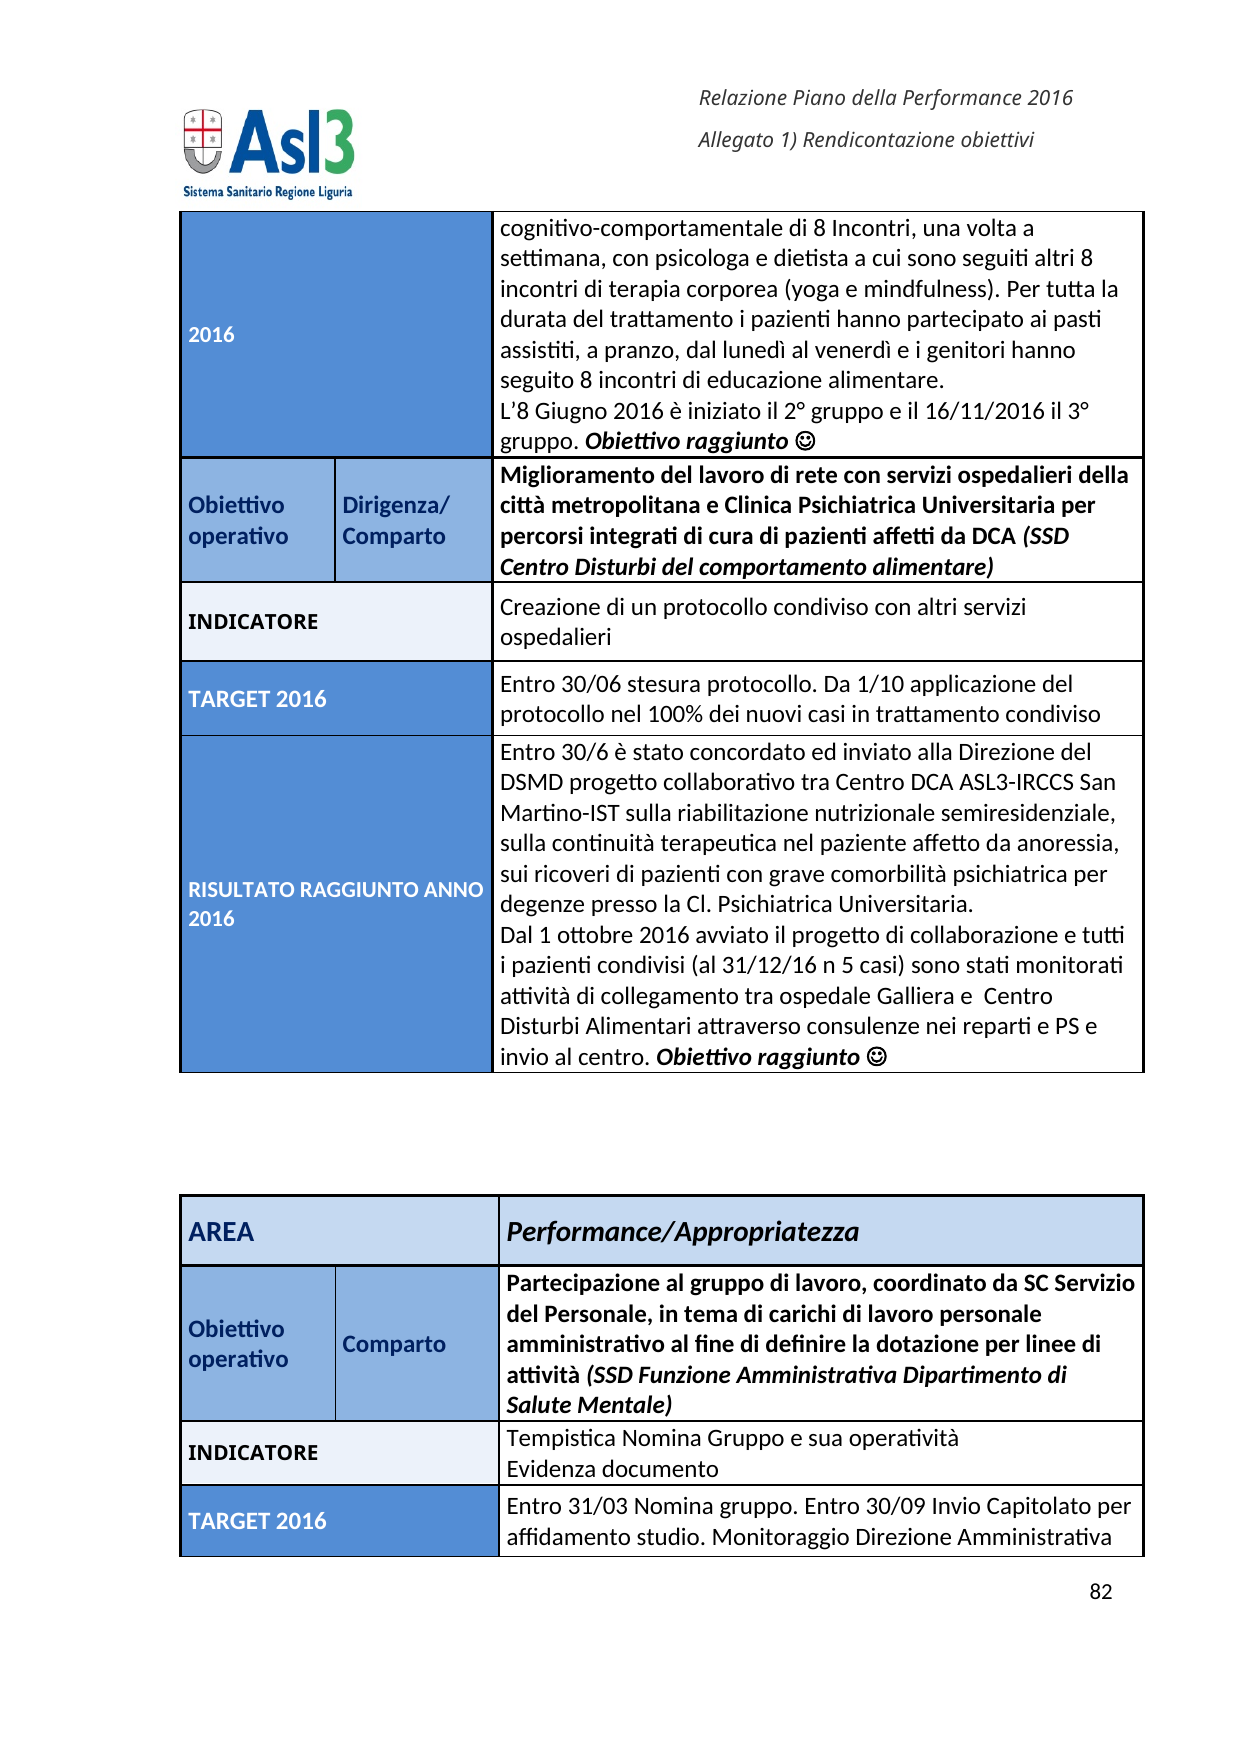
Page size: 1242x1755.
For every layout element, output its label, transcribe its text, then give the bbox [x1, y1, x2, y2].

table_cell [335, 662, 491, 735]
table_cell Dirigenza/ Comparto [336, 459, 491, 581]
table_cell [335, 1486, 498, 1556]
table_cell Entro 30/06 stesura protocollo. Da 1/10 applicazione del protocollo nel 100% dei nuovi casi in trattamento condiviso [494, 662, 1142, 735]
table_cell Miglioramento del lavoro di rete con servizi ospedalieri della città metropolitana e Clinica Psichiatrica Universitaria per percorsi integrati di cura di pazienti affetti da DCA (SSD Centro Disturbi del comportamento alimentare) [494, 459, 1142, 581]
table_cell INDICATORE [182, 1422, 498, 1483]
table_cell TARGET 2016 [182, 1486, 335, 1556]
table_cell Entro 30/6 è stato concordato ed inviato alla Direzione del DSMD progetto collaborativo tra Centro DCA ASL3-IRCCS San Martino-IST sulla riabilitazione nutrizionale semiresidenziale, sulla continuità terapeutica nel paziente affetto da anoressia, sui ricoveri di pazienti con grave comorbilità psichiatrica per degenze presso la Cl. Psichiatrica Universitaria. Dal 1 ottobre 2016 avviato il progetto di collaborazione e tutti i pazienti condivisi (al 31/12/16 n 5 casi) sono stati monitorati attività di collegamento tra ospedale Galliera e Centro Disturbi Alimentari attraverso consulenze nei reparti e PS e invio al centro. Obiettivo raggiunto  [494, 736, 1142, 1072]
table_cell cognitivo-comportamentale di 8 Incontri, una volta a settimana, con psicologa e dietista a cui sono seguiti altri 8 incontri di terapia corporea (yoga e mindfulness). Per tutta la durata del trattamento i pazienti hanno partecipato ai pasti assistiti, a pranzo, dal lunedì al venerdì e i genitori hanno seguito 8 incontri di educazione alimentare. L’8 Giugno 2016 è iniziato il 2° gruppo e il 16/11/2016 il 3° gruppo. Obiettivo raggiunto  [494, 212, 1142, 456]
table_cell RISULTATO RAGGIUNTO ANNO 2016 [182, 736, 491, 1072]
table_cell 2016 [182, 212, 491, 456]
table_cell Comparto [336, 1267, 498, 1420]
table_cell TARGET 2016 [182, 662, 335, 735]
table_cell Obiettivo operativo [182, 1267, 335, 1420]
table_cell Obiettivo operativo [182, 459, 334, 581]
table_header AREA [182, 1197, 498, 1264]
table_header Performance/Appropriatezza [500, 1197, 1142, 1264]
table_cell Partecipazione al gruppo di lavoro, coordinato da SC Servizio del Personale, in tema di carichi di lavoro personale amministrativo al fine di definire la dotazione per linee di attività (SSD Funzione Amministrativa Dipartimento di Salute Mentale) [500, 1267, 1142, 1420]
table_cell Entro 31/03 Nomina gruppo. Entro 30/09 Invio Capitolato per affidamento studio. Monitoraggio Direzione Amministrativa [500, 1486, 1142, 1556]
table_cell Creazione di un protocollo condiviso con altri servizi ospedalieri [494, 583, 1142, 660]
table_cell INDICATORE [182, 583, 491, 660]
table_cell Tempistica Nomina Gruppo e sua operatività Evidenza documento [500, 1422, 1142, 1483]
